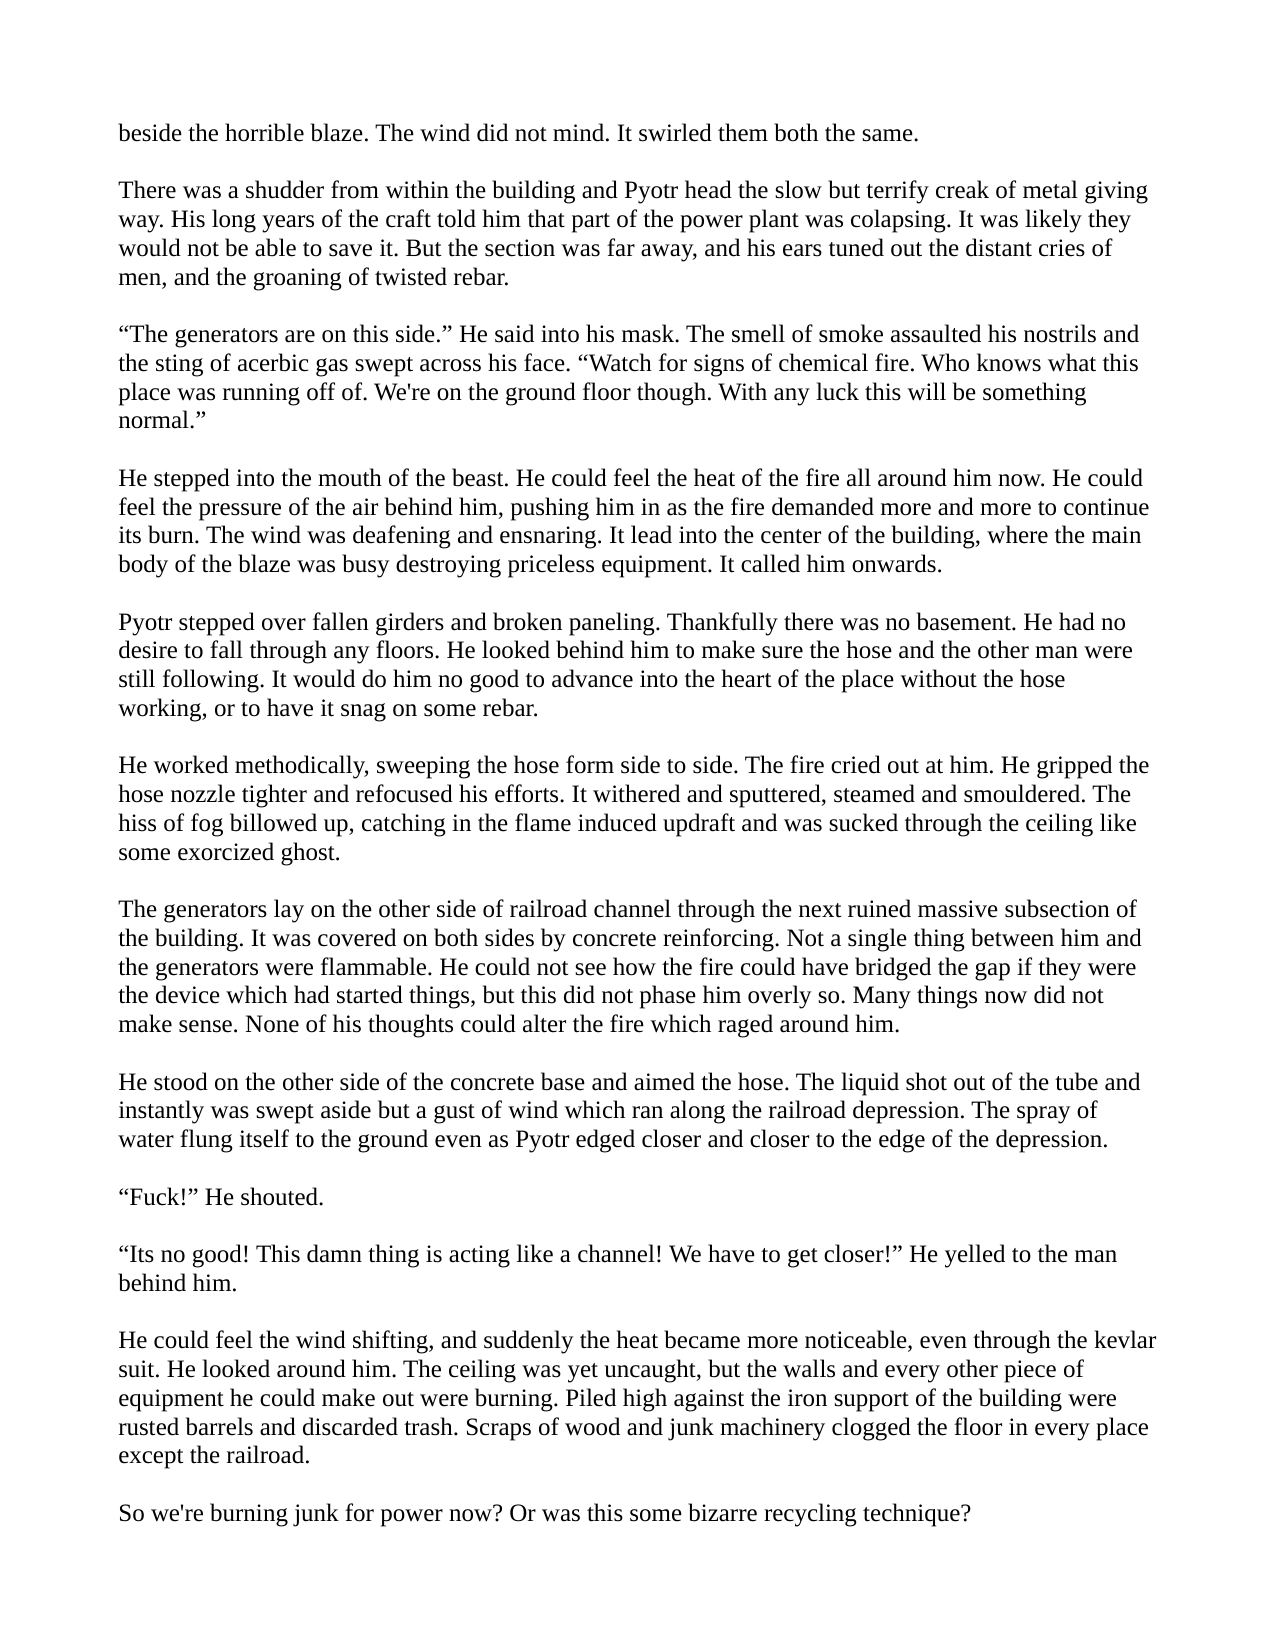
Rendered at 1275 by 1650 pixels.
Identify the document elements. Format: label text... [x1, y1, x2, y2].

text “The generators are on this side.” He said into his mask. The smell of smoke assaulted his nostrils and the sting of acerbic gas swept across his face. “Watch for signs of chemical fire. Who knows what this place was running off of. We're on the ground floor though. With any luck this will be something normal.” [118, 319, 1157, 434]
text He could feel the wind shifting, and suddenly the heat became more noticeable, even through the kevlar suit. He looked around him. The ceiling was yet uncaught, but the walls and every other piece of equipment he could make out were burning. Piled high against the iron support of the building were rusted barrels and discarded trash. Scraps of wood and junk machinery clogged the floor in every place except the railroad. [118, 1326, 1157, 1469]
text “Fuck!” He shouted. [118, 1182, 1157, 1211]
text There was a shudder from within the building and Pyotr head the slow but terrify creak of metal giving way. His long years of the craft told him that part of the power plant was colapsing. It was likely they would not be able to save it. But the section was far away, and his ears tuned out the distant cries of men, and the groaning of twisted rebar. [118, 176, 1157, 291]
text The generators lay on the other side of railroad channel through the next ruined massive subsection of the building. It was covered on both sides by concrete reinforcing. Not a single thing between him and the generators were flammable. He could not see how the fire could have bridged the gap if they were the device which had started things, but this did not phase him overly so. Many things now did not make sense. None of his thoughts could alter the fire which raged around him. [118, 894, 1157, 1038]
text “Its no good! This damn thing is acting like a channel! We have to get closer!” He yelled to the man behind him. [118, 1239, 1157, 1297]
text Pyotr stepped over fallen girders and broken paneling. Thankfully there was no basement. He had no desire to fall through any floors. He looked behind him to make sure the hose and the other man were still following. It would do him no good to advance into the heart of the place without the hose working, or to have it snag on some rebar. [118, 607, 1157, 722]
text So we're burning junk for power now? Or was this some bizarre recycling technique? [118, 1498, 1157, 1527]
text He stood on the other side of the concrete base and aimed the hose. The liquid shot out of the tube and instantly was swept aside but a gust of wind which ran along the railroad depression. The spray of water flung itself to the ground even as Pyotr edged closer and closer to the edge of the depression. [118, 1067, 1157, 1153]
text He worked methodically, sweeping the hose form side to side. The fire cried out at him. He gripped the hose nozzle tighter and refocused his efforts. It withered and sputtered, steamed and smouldered. The hiss of fog billowed up, catching in the flame induced updraft and was sucked through the ceiling like some exorcized ghost. [118, 751, 1157, 866]
text He stepped into the mouth of the beast. He could feel the heat of the fire all around him now. He could feel the pressure of the air behind him, pushing him in as the fire demanded more and more to continue its burn. The wind was deafening and ensnaring. It lead into the center of the building, where the main body of the blaze was busy destroying priceless equipment. It called him onwards. [118, 463, 1157, 578]
text beside the horrible blaze. The wind did not mind. It swirled them both the same. [118, 118, 1157, 147]
